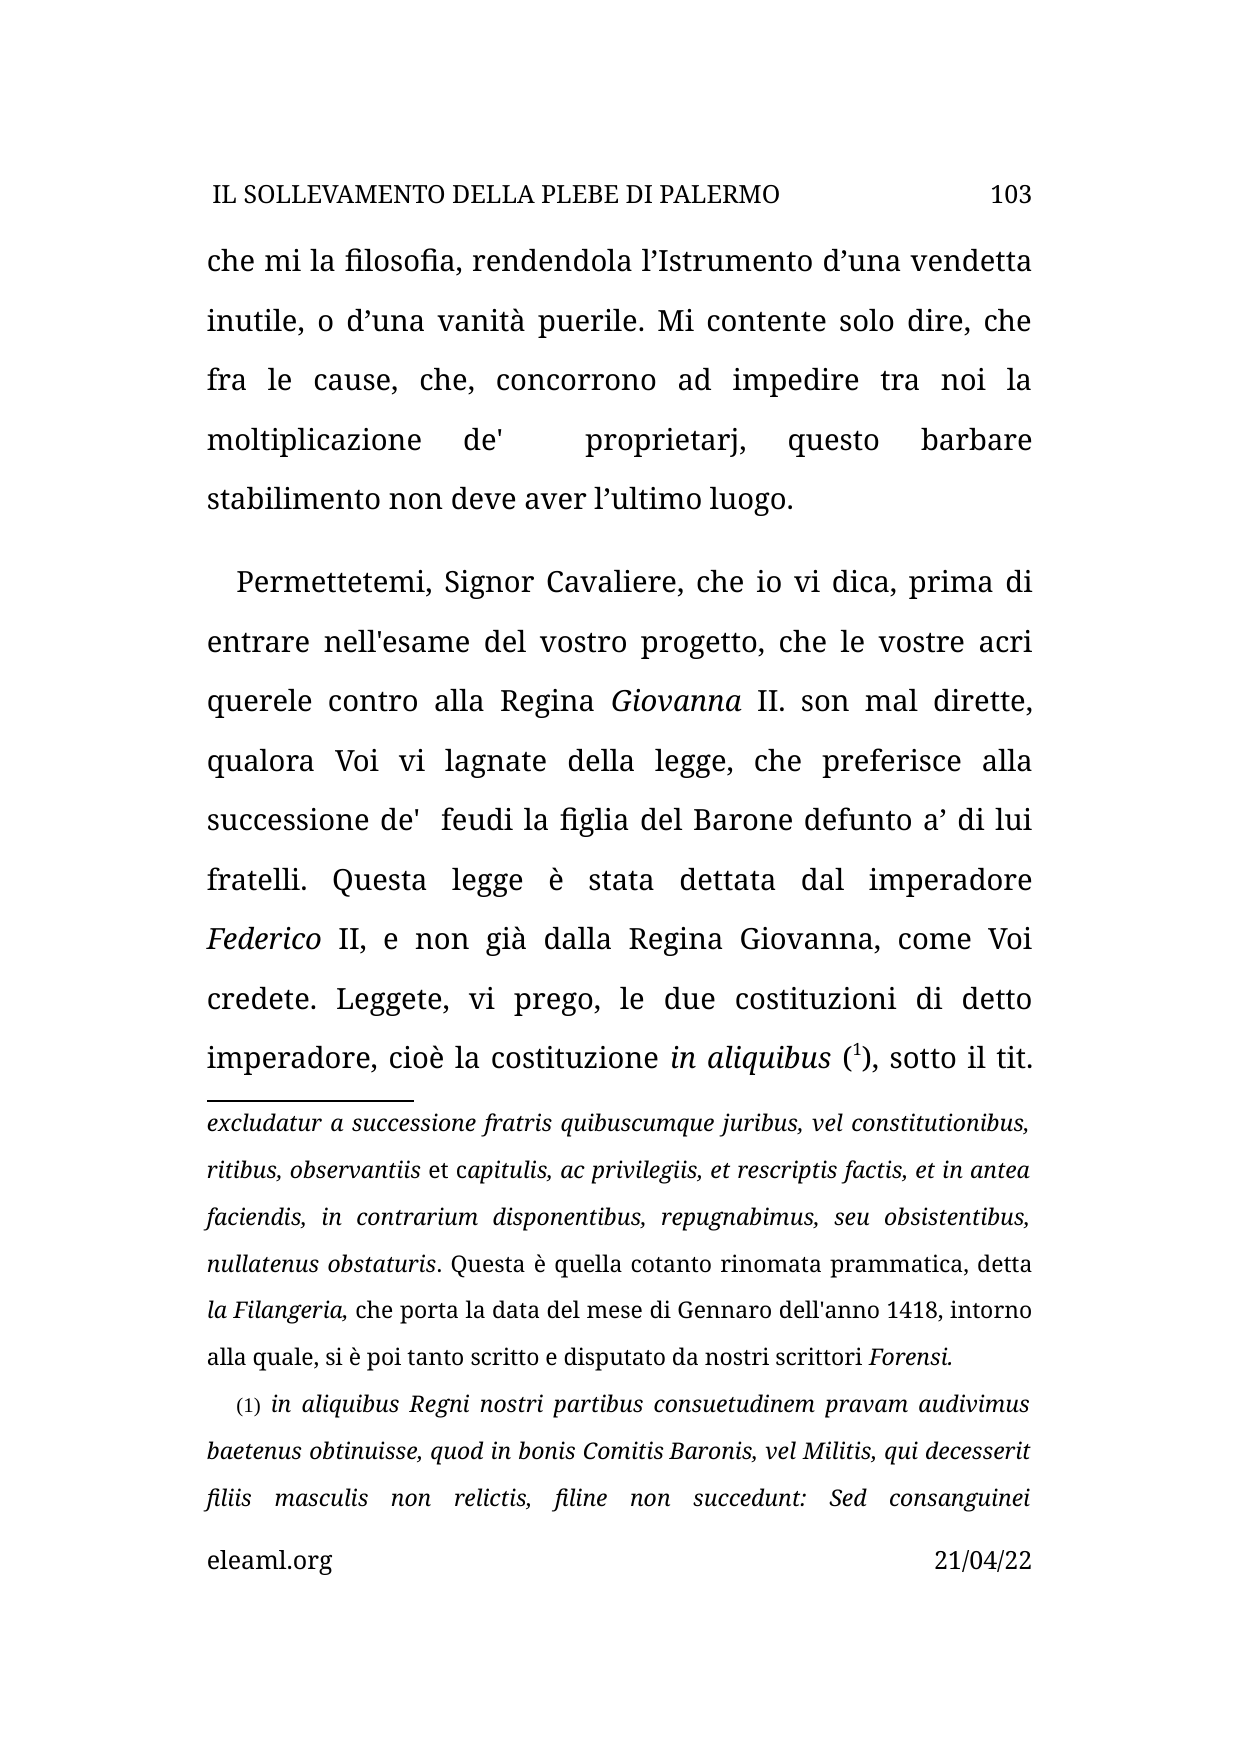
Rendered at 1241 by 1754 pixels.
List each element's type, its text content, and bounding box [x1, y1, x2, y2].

text che mi la filosofia, rendendola l’Istrumento d’una vendetta inutile, o d’una vanità puerile. Mi contente solo dire, che fra le cause, che, concorrono ad impedire tra noi la moltiplicazione de' proprietarj, questo barbare stabilimento non deve aver l’ultimo luogo. [207, 241, 1033, 518]
text excludatur a successione fratris quibuscumque juribus, vel constitutionibus, ritibus, observantiis et capitulis, ac privilegiis, et rescriptis factis, et in antea faciendis, in contrarium disponentibus, repugnabimus, seu obsistentibus, nullatenus obstaturis. Questa è quella cotanto rinomata prammatica, detta la Filangeria, che porta la data del mese di Gennaro dell'anno 1418, intorno alla quale, si è poi tanto scritto e disputato da nostri scrittori Forensi. [207, 1107, 1033, 1373]
text in aliquibus Regni nostri partibus consuetudinem pravam audivimus baetenus obtinuisse, quod in bonis Comitis Baronis, vel Militis, qui decesserit filiis masculis non relictis, filine non succedunt: Sed consanguinei [207, 1388, 1033, 1513]
text Permettetemi, Signor Cavaliere, che io vi dica, prima di entrare nell'esame del vostro progetto, che le vostre acri querele contro alla Regina Giovanna II. son mal dirette, qualora Voi vi lagnate della legge, che preferisce alla successione de' feudi la figlia del Barone defunto a’ di lui fratelli. Questa legge è stata dettata dal imperadore Federico II, e non già dalla Regina Giovanna, come Voi credete. Leggete, vi prego, le due costituzioni di detto imperadore, cioè la costituzione in aliquibus (), sotto il tit. [207, 562, 1033, 1077]
